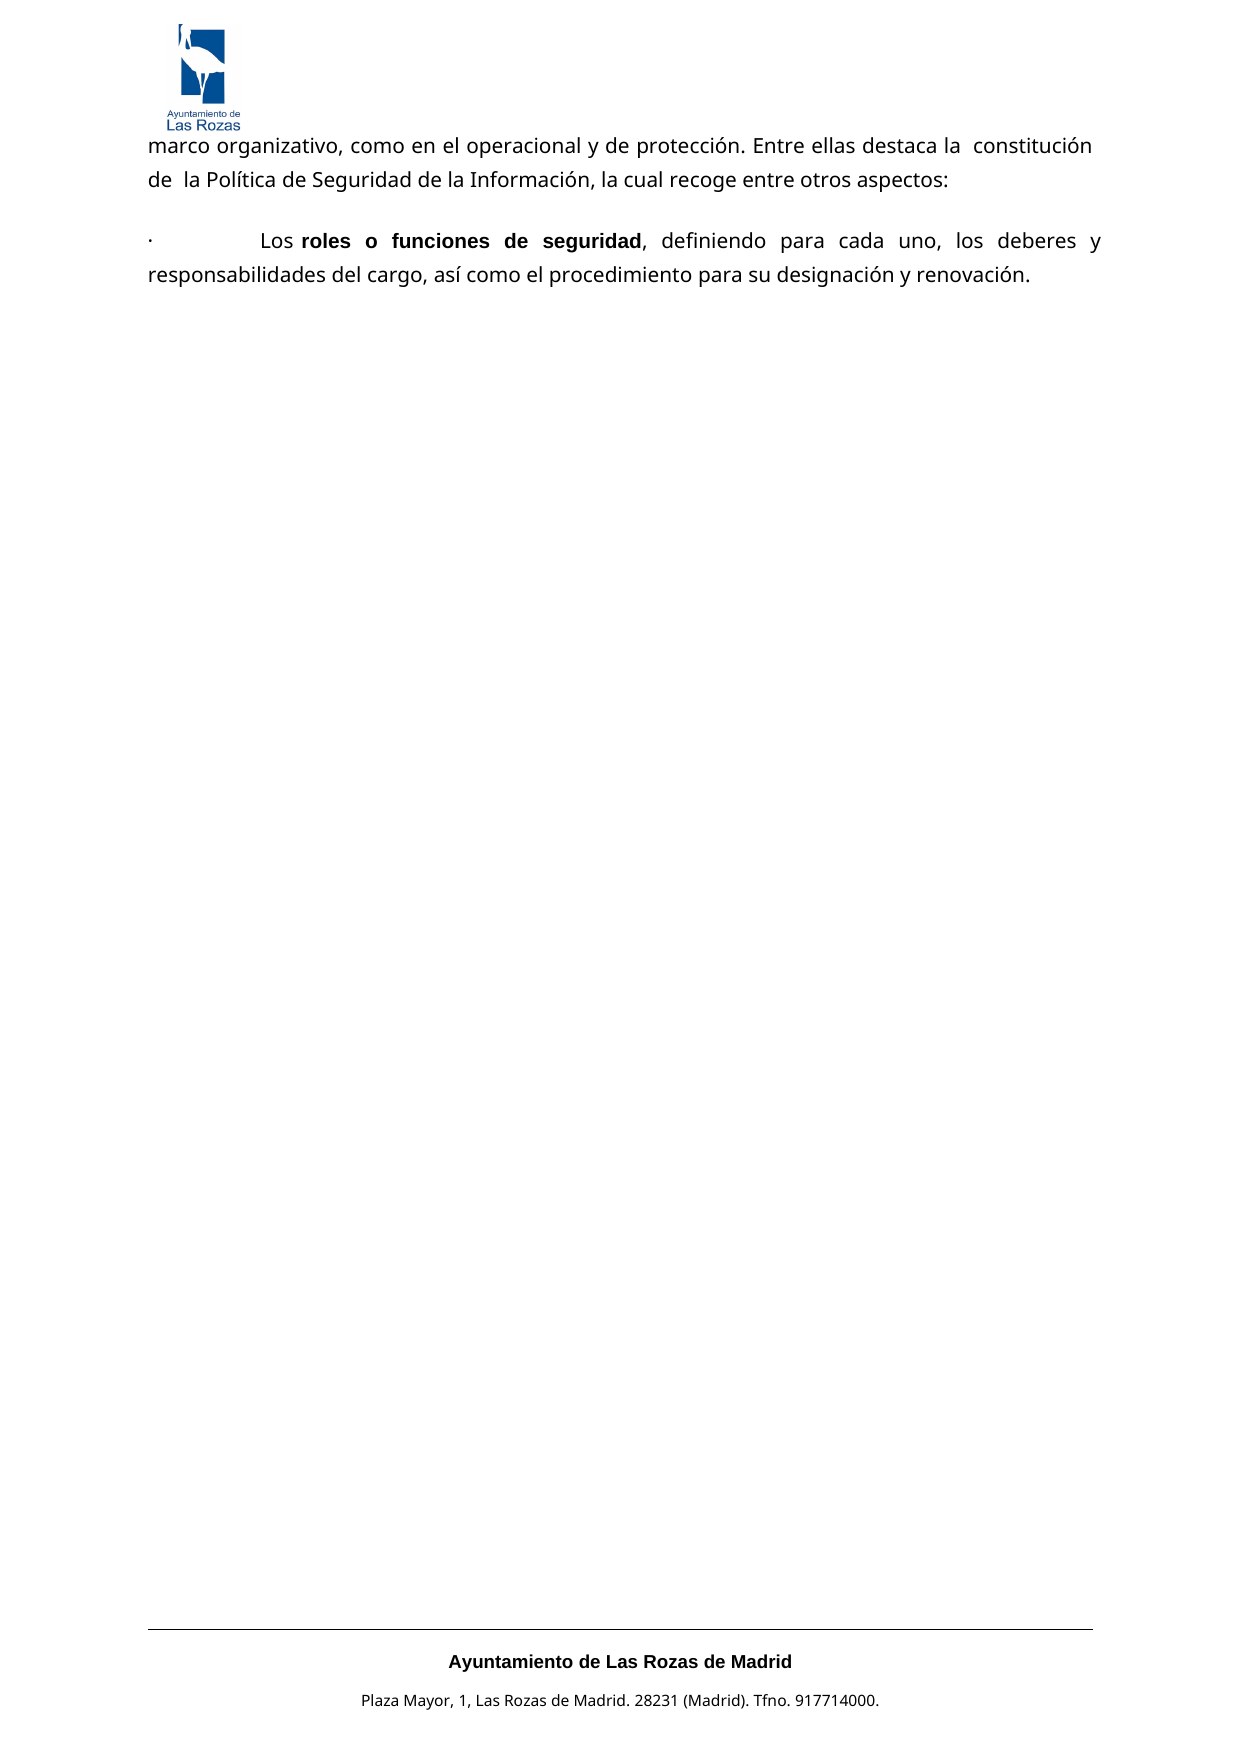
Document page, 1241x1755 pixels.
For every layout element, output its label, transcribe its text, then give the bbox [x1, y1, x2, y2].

text marco organizativo, como en el operacional y de protección. Entre ellas destaca la constitución de la Política de Seguridad de la Información, la cual recoge entre otros aspectos: [148, 131, 1093, 194]
list Los roles o funciones de seguridad, definiendo para cada uno, los deberes y [147, 226, 1105, 255]
text responsabilidades del cargo, así como el procedimiento para su designación y renovación. [148, 261, 1105, 289]
